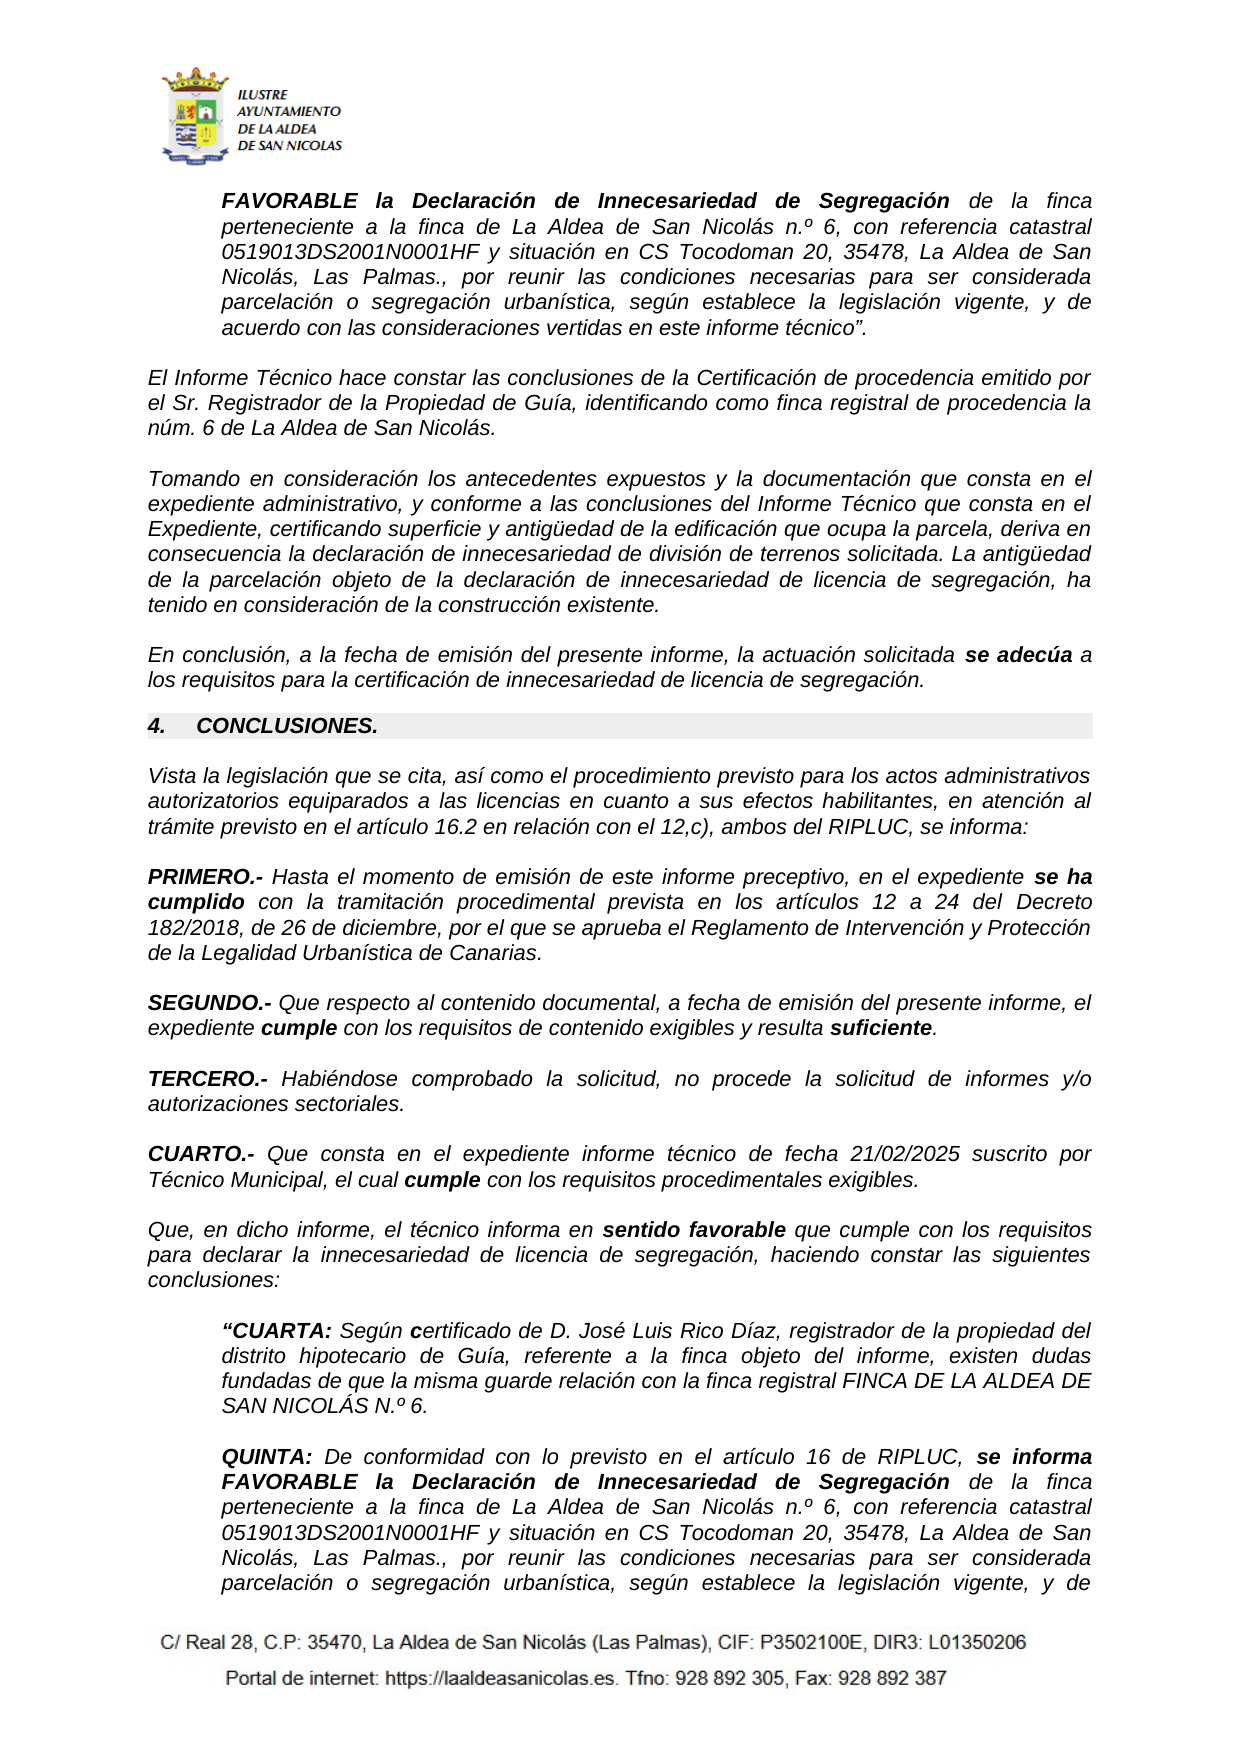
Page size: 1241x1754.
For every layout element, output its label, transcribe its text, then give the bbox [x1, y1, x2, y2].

text PRIMERO.- Hasta el momento de emisión de este informe preceptivo, en el expediente se ha cumplido con la tramitación procedimental prevista en los artículos 12 a 24 del Decreto 182/2018, de 26 de diciembre, por el que se aprueba el Reglamento de Intervención y Protección de la Legalidad Urbanística de Canarias. [148, 864, 1093, 965]
text “CUARTA: Según certificado de D. José Luis Rico Díaz, registrador de la propiedad del distrito hipotecario de Guía, referente a la finca objeto del informe, existen dudas fundadas de que la misma guarde relación con la finca registral FINCA DE LA ALDEA DE SAN NICOLÁS N.º 6. [221, 1318, 1093, 1419]
picture [148, 59, 358, 173]
text Tomando en consideración los antecedentes expuestos y la documentación que consta en el expediente administrativo, y conforme a las conclusiones del Informe Técnico que consta en el Expediente, certificando superficie y antigüedad de la edificación que ocupa la parcela, deriva en consecuencia la declaración de innecesariedad de división de terrenos solicitada. La antigüedad de la parcelación objeto de la declaración de innecesariedad de licencia de segregación, ha tenido en consideración de la construcción existente. [148, 466, 1093, 617]
text SEGUNDO.- Que respecto al contenido documental, a fecha de emisión del presente informe, el expediente cumple con los requisitos de contenido exigibles y resulta suficiente. [148, 990, 1093, 1041]
text FAVORABLE la Declaración de Innecesariedad de Segregación de la finca perteneciente a la finca de La Aldea de San Nicolás n.º 6, con referencia catastral 0519013DS2001N0001HF y situación en CS Tocodoman 20, 35478, La Aldea de San Nicolás, Las Palmas., por reunir las condiciones necesarias para ser considerada parcelación o segregación urbanística, según establece la legislación vigente, y de acuerdo con las consideraciones vertidas en este informe técnico”. [221, 188, 1093, 340]
text En conclusión, a la fecha de emisión del presente informe, la actuación solicitada se adecúa a los requisitos para la certificación de innecesariedad de licencia de segregación. [148, 642, 1093, 693]
text QUINTA: De conformidad con lo previsto en el artículo 16 de RIPLUC, se informa FAVORABLE la Declaración de Innecesariedad de Segregación de la finca perteneciente a la finca de La Aldea de San Nicolás n.º 6, con referencia catastral 0519013DS2001N0001HF y situación en CS Tocodoman 20, 35478, La Aldea de San Nicolás, Las Palmas., por reunir las condiciones necesarias para ser considerada parcelación o segregación urbanística, según establece la legislación vigente, y de [221, 1444, 1093, 1595]
subtitle 4. CONCLUSIONES. [148, 713, 1093, 739]
text Que, en dicho informe, el técnico informa en sentido favorable que cumple con los requisitos para declarar la innecesariedad de licencia de segregación, haciendo constar las siguientes conclusiones: [148, 1217, 1093, 1293]
text Vista la legislación que se cita, así como el procedimiento previsto para los actos administrativos autorizatorios equiparados a las licencias en cuanto a sus efectos habilitantes, en atención al trámite previsto en el artículo 16.2 en relación con el 12,c), ambos del RIPLUC, se informa: [148, 763, 1093, 839]
text El Informe Técnico hace constar las conclusiones de la Certificación de procedencia emitido por el Sr. Registrador de la Propiedad de Guía, identificando como finca registral de procedencia la núm. 6 de La Aldea de San Nicolás. [148, 365, 1093, 441]
text TERCERO.- Habiéndose comprobado la solicitud, no procede la solicitud de informes y/o autorizaciones sectoriales. [148, 1066, 1093, 1116]
text CUARTO.- Que consta en el expediente informe técnico de fecha 21/02/2025 suscrito por Técnico Municipal, el cual cumple con los requisitos procedimentales exigibles. [148, 1141, 1093, 1192]
picture [148, 1626, 1034, 1694]
